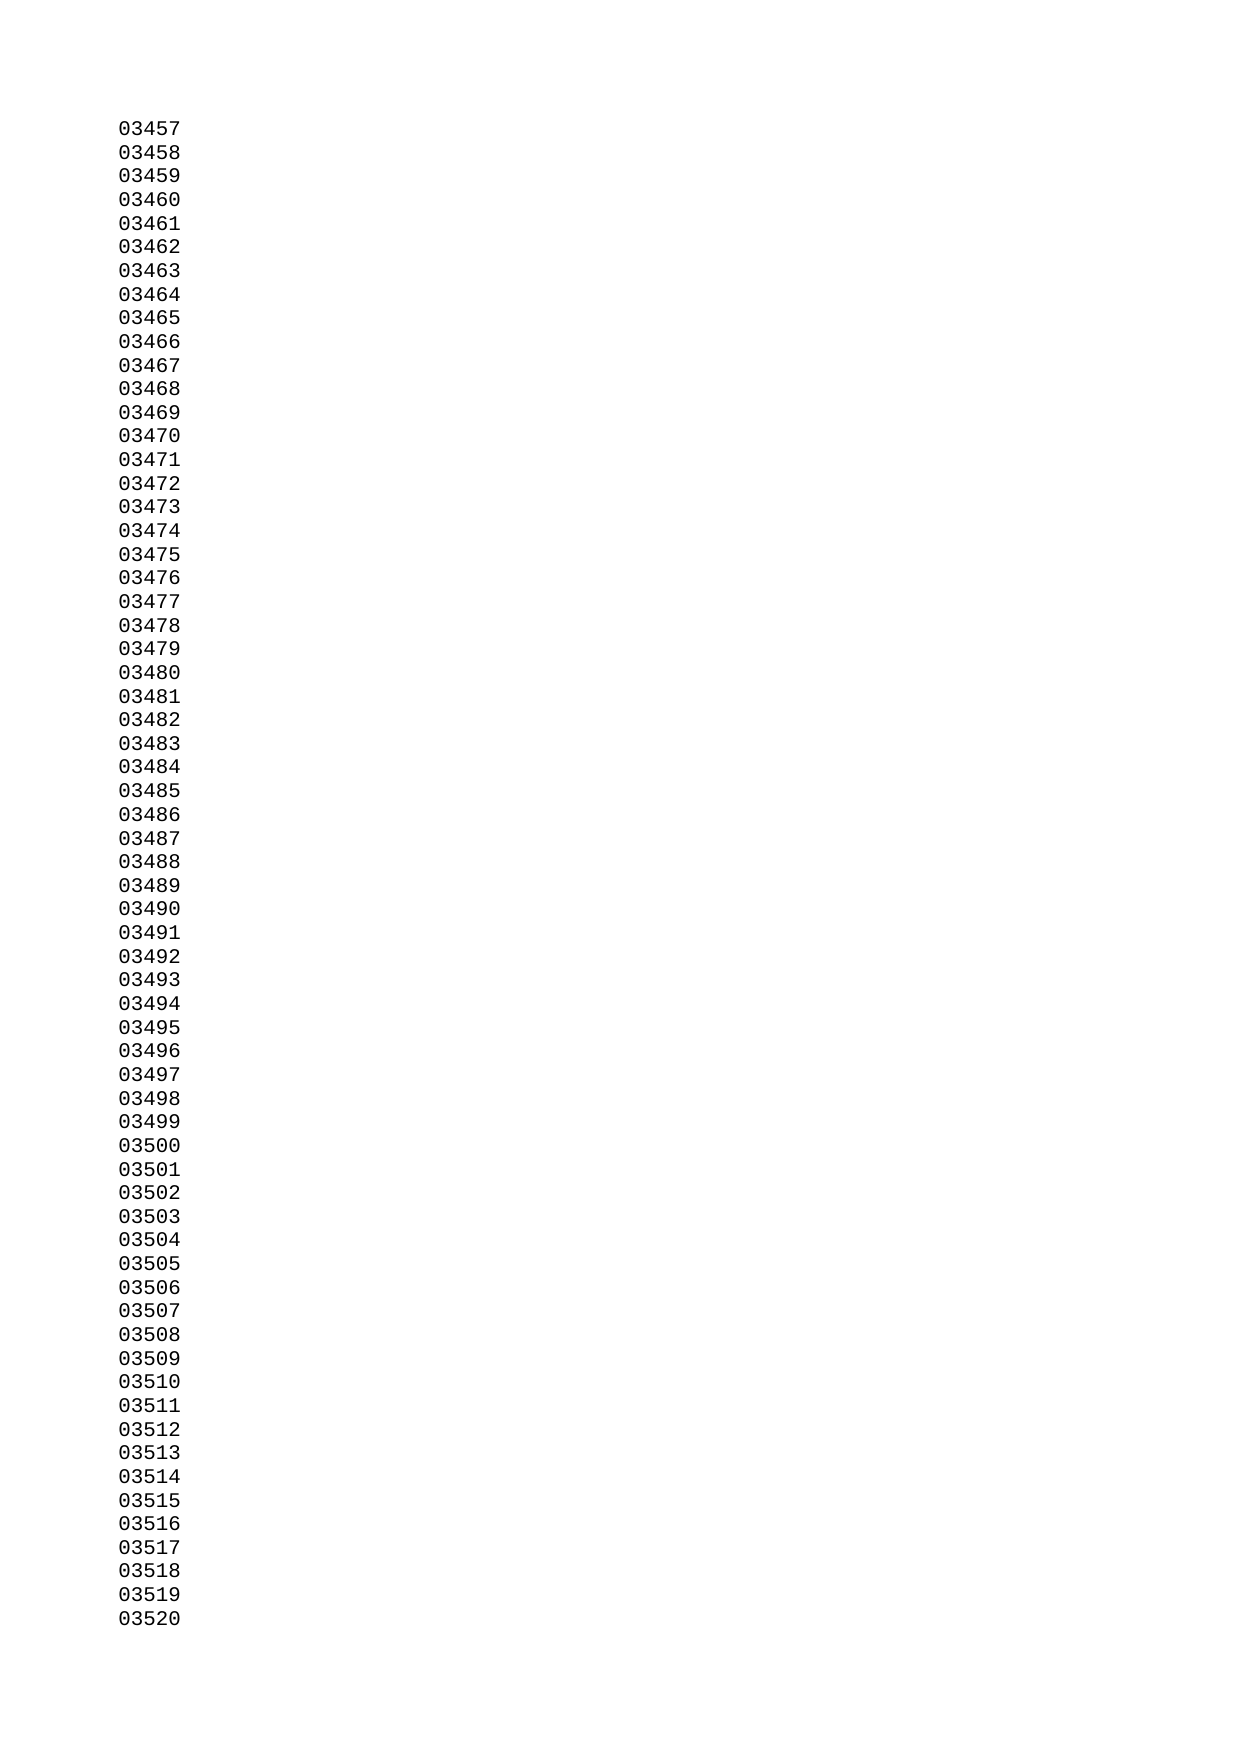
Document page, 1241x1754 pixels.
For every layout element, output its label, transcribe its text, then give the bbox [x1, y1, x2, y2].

text 03483 [118, 733, 1122, 757]
text 03505 [118, 1253, 1122, 1277]
text 03484 [118, 757, 1122, 780]
text 03502 [118, 1182, 1122, 1206]
text 03479 [118, 638, 1122, 662]
text 03513 [118, 1442, 1122, 1466]
text 03507 [118, 1300, 1122, 1324]
text 03520 [118, 1608, 1122, 1631]
text 03482 [118, 709, 1122, 733]
text 03462 [118, 236, 1122, 260]
text 03489 [118, 875, 1122, 898]
text 03518 [118, 1561, 1122, 1584]
text 03478 [118, 615, 1122, 638]
text 03458 [118, 142, 1122, 165]
text 03485 [118, 780, 1122, 804]
text 03500 [118, 1135, 1122, 1158]
text 03494 [118, 993, 1122, 1017]
text 03460 [118, 189, 1122, 213]
text 03519 [118, 1584, 1122, 1608]
text 03498 [118, 1088, 1122, 1111]
text 03487 [118, 827, 1122, 851]
text 03504 [118, 1229, 1122, 1253]
text 03467 [118, 354, 1122, 378]
text 03492 [118, 946, 1122, 969]
text 03493 [118, 969, 1122, 993]
text 03463 [118, 260, 1122, 284]
text 03475 [118, 544, 1122, 567]
text 03496 [118, 1040, 1122, 1064]
text 03497 [118, 1064, 1122, 1088]
text 03461 [118, 213, 1122, 236]
text 03499 [118, 1111, 1122, 1135]
text 03473 [118, 496, 1122, 520]
text 03472 [118, 473, 1122, 496]
text 03469 [118, 402, 1122, 426]
text 03501 [118, 1158, 1122, 1182]
text 03464 [118, 284, 1122, 307]
text 03515 [118, 1489, 1122, 1513]
text 03511 [118, 1395, 1122, 1419]
text 03459 [118, 165, 1122, 189]
text 03468 [118, 378, 1122, 402]
text 03512 [118, 1419, 1122, 1442]
text 03490 [118, 898, 1122, 922]
text 03476 [118, 567, 1122, 591]
text 03486 [118, 804, 1122, 827]
text 03466 [118, 331, 1122, 354]
text 03488 [118, 851, 1122, 875]
text 03517 [118, 1537, 1122, 1561]
text 03506 [118, 1277, 1122, 1300]
text 03491 [118, 922, 1122, 946]
text 03470 [118, 426, 1122, 449]
text 03465 [118, 307, 1122, 331]
text 03510 [118, 1371, 1122, 1395]
text 03477 [118, 591, 1122, 615]
text 03474 [118, 520, 1122, 544]
text 03508 [118, 1324, 1122, 1348]
text 03457 [118, 118, 1122, 142]
text 03514 [118, 1466, 1122, 1489]
text 03509 [118, 1348, 1122, 1371]
text 03503 [118, 1206, 1122, 1229]
text 03495 [118, 1017, 1122, 1040]
text 03480 [118, 662, 1122, 686]
text 03516 [118, 1513, 1122, 1537]
text 03471 [118, 449, 1122, 473]
text 03481 [118, 686, 1122, 709]
